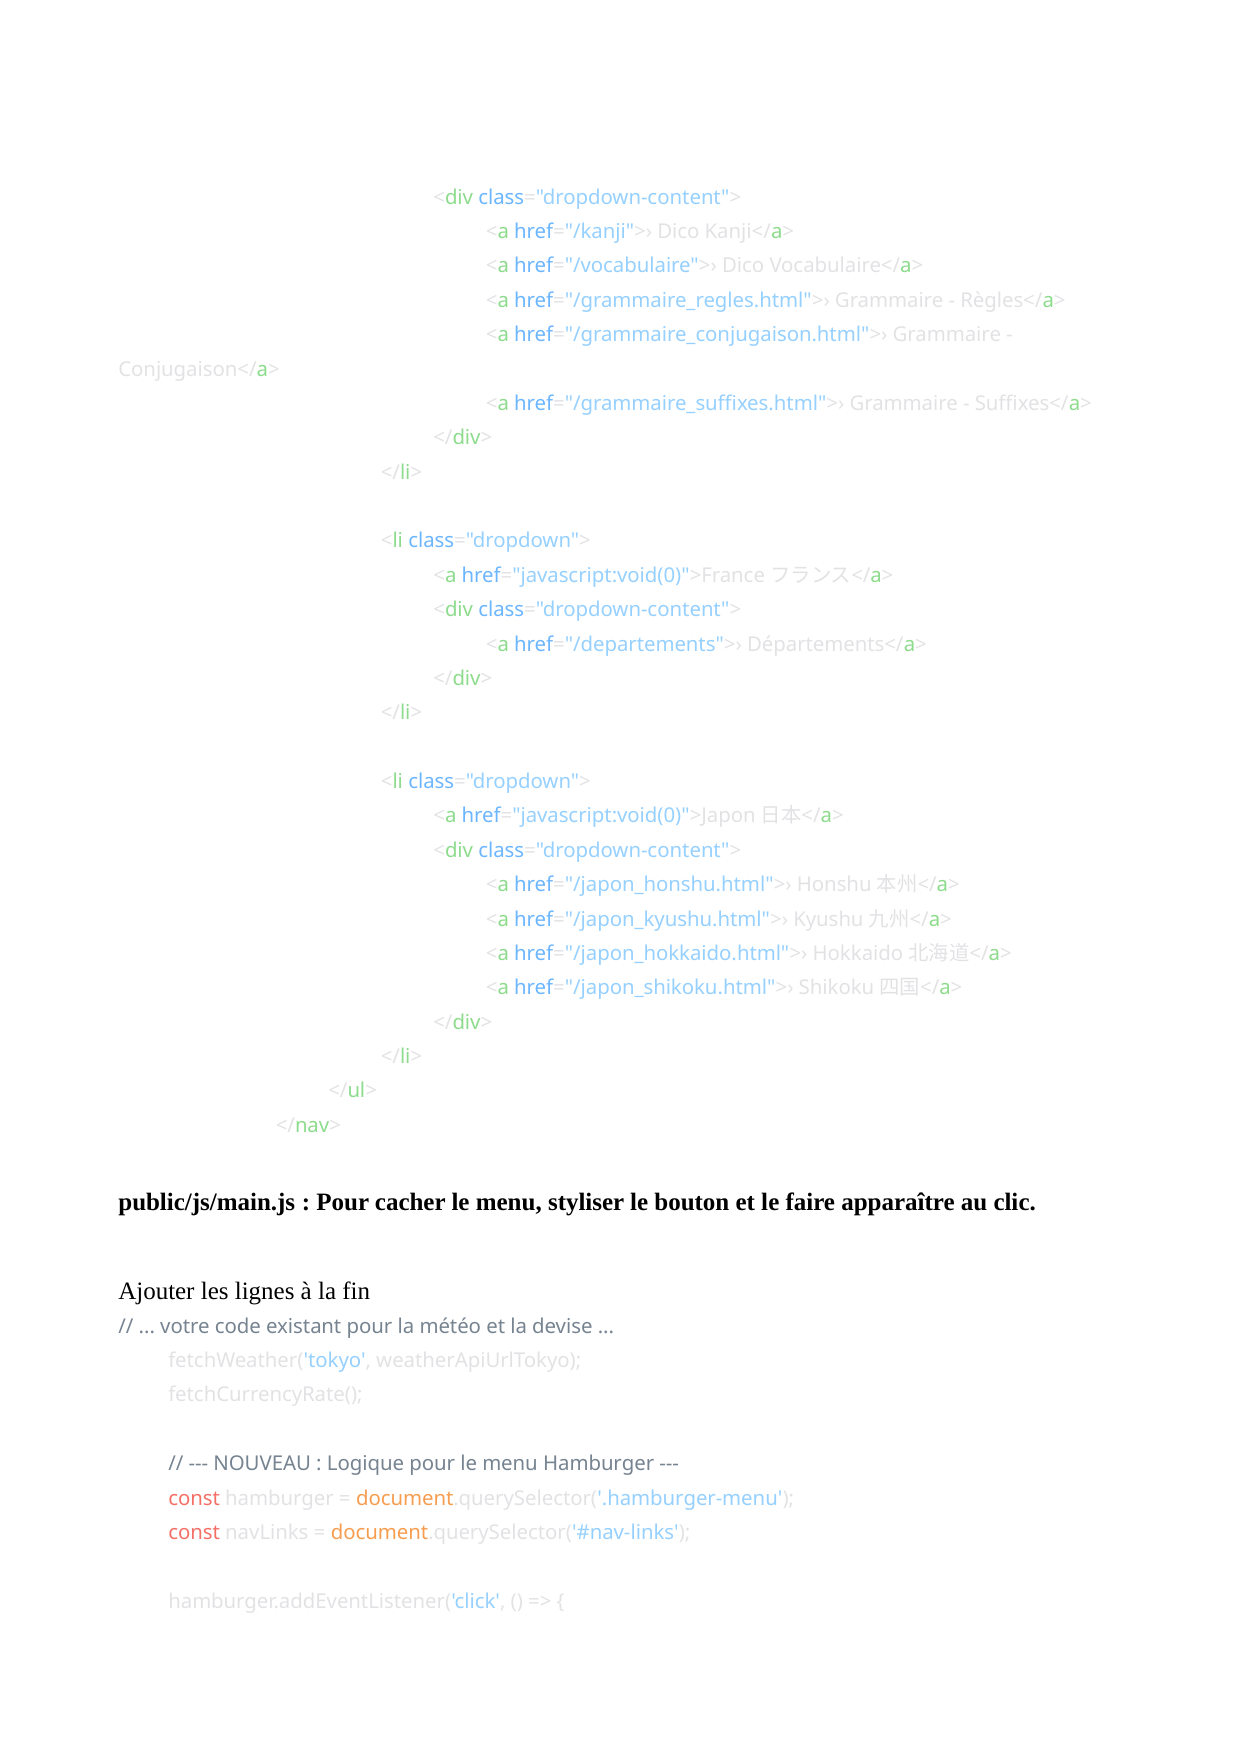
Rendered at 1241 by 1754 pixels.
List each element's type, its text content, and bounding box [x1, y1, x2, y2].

text <a href="/departements">› Départements</a> [118, 623, 1122, 658]
text fetchWeather('tokyo', weatherApiUrlTokyo); [118, 1339, 1122, 1374]
text <a href="/japon_honshu.html">› Honshu 本州</a> [118, 864, 1122, 898]
text </div> [118, 1001, 1122, 1036]
text </ul> [118, 1070, 1122, 1104]
text Ajouter les lignes à la fin [118, 1276, 1122, 1305]
text // ... votre code existant pour la météo et la devise ... [118, 1305, 1122, 1339]
text <div class="dropdown-content"> [118, 176, 1122, 211]
text <div class="dropdown-content"> [118, 829, 1122, 864]
text <div class="dropdown-content"> [118, 589, 1122, 623]
text <a href="/japon_kyushu.html">› Kyushu 九州</a> [118, 898, 1122, 933]
text <a href="/grammaire_conjugaison.html">› Grammaire - Conjugaison</a> [118, 314, 1122, 383]
text <li class="dropdown"> [118, 520, 1122, 554]
text </li> [118, 692, 1122, 726]
text </nav> [118, 1104, 1122, 1139]
text </li> [118, 1036, 1122, 1070]
text </div> [118, 417, 1122, 451]
subtitle public/js/main.js : Pour cacher le menu, styliser le bouton et le faire apparaître au clic. [118, 1187, 1122, 1216]
text const navLinks = document.querySelector('#nav-links'); [118, 1511, 1122, 1546]
text <a href="javascript:void(0)">Japon 日本</a> [118, 795, 1122, 829]
text <a href="javascript:void(0)">France フランス</a> [118, 554, 1122, 589]
text <a href="/japon_shikoku.html">› Shikoku 四国</a> [118, 967, 1122, 1001]
text <a href="/japon_hokkaido.html">› Hokkaido 北海道</a> [118, 933, 1122, 967]
text </div> [118, 658, 1122, 692]
text </li> [118, 451, 1122, 486]
text fetchCurrencyRate(); [118, 1374, 1122, 1408]
text const hamburger = document.querySelector('.hamburger-menu'); [118, 1477, 1122, 1511]
text // --- NOUVEAU : Logique pour le menu Hamburger --- [118, 1442, 1122, 1477]
text hamburger.addEventListener('click', () => { [118, 1580, 1122, 1614]
text <a href="/grammaire_suffixes.html">› Grammaire - Suffixes</a> [118, 383, 1122, 417]
text <li class="dropdown"> [118, 761, 1122, 795]
text <a href="/grammaire_regles.html">› Grammaire - Règles</a> [118, 279, 1122, 314]
text <a href="/vocabulaire">› Dico Vocabulaire</a> [118, 245, 1122, 279]
text <a href="/kanji">› Dico Kanji</a> [118, 211, 1122, 245]
